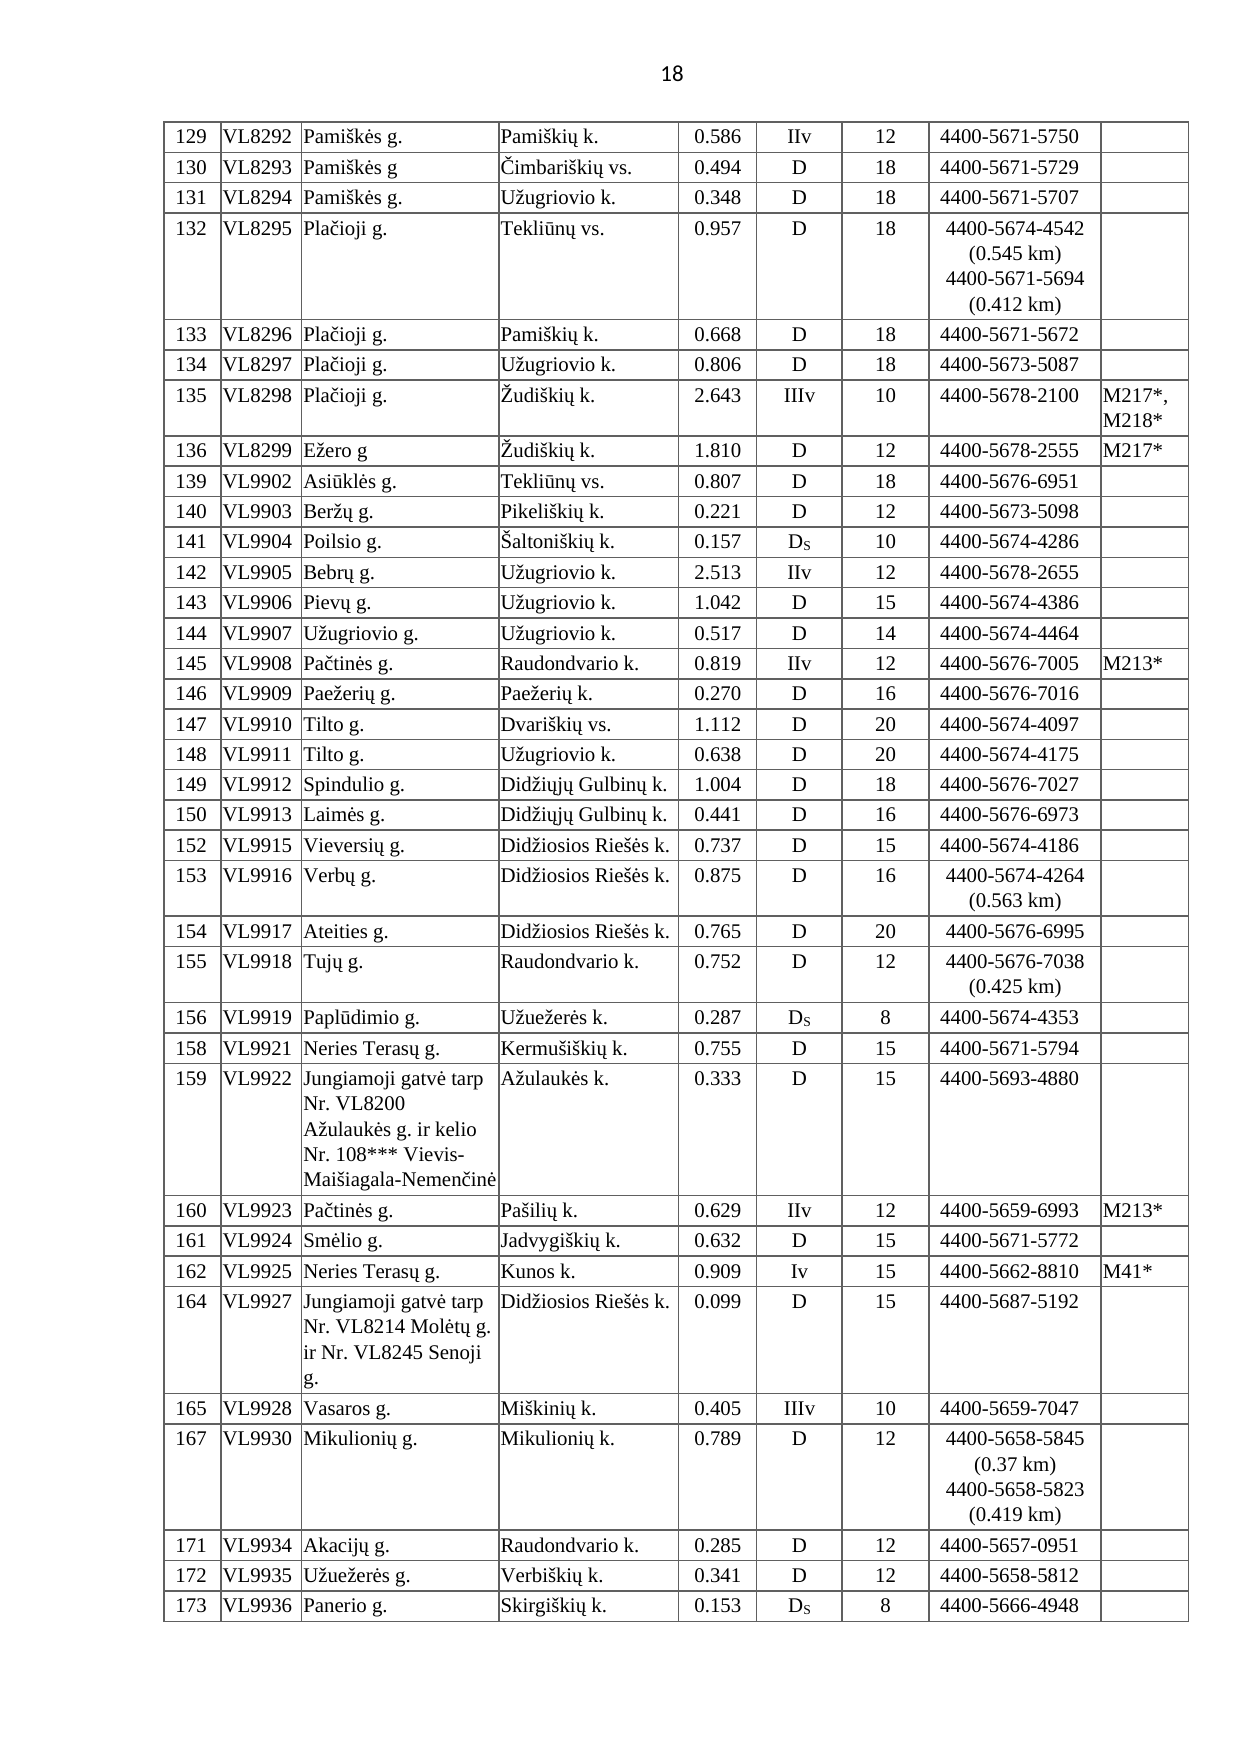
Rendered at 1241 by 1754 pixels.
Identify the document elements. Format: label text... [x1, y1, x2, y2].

table_cell VL9928 [222, 1394, 301, 1423]
table_cell 4400-5671-5707 [930, 183, 1100, 212]
table_cell Asiūklės g. [302, 467, 498, 496]
table_cell VL8297 [222, 351, 301, 379]
table_cell Paplūdimio g. [302, 1003, 498, 1032]
table_cell Užugriovio g. [302, 619, 498, 647]
table_cell 18 [843, 320, 928, 349]
table_cell VL8295 [222, 214, 301, 319]
table_cell IIv [757, 123, 841, 151]
table_cell 18 [843, 467, 928, 496]
table_cell Miškinių k. [500, 1394, 678, 1423]
table_cell 0.157 [679, 528, 756, 557]
table_cell Plačioji g. [302, 214, 498, 319]
table_cell Pašilių k. [500, 1196, 678, 1225]
table_cell [1102, 947, 1188, 1001]
table_cell [1102, 1394, 1188, 1423]
table_cell Vasaros g. [302, 1394, 498, 1423]
table_cell 159 [165, 1064, 220, 1195]
table_cell 15 [843, 1287, 928, 1392]
table_cell D [757, 740, 841, 769]
table_cell 12 [843, 947, 928, 1001]
table_cell 18 [843, 153, 928, 182]
table_cell D [757, 770, 841, 799]
table_cell 18 [843, 214, 928, 319]
table_cell D [757, 801, 841, 829]
table_cell 133 [165, 320, 220, 349]
table_cell 4400-5676-7027 [930, 770, 1100, 799]
table_cell IIIv [757, 381, 841, 435]
table_cell DS [757, 1592, 841, 1621]
table_cell 4400-5674-4186 [930, 831, 1100, 860]
table_cell 0.668 [679, 320, 756, 349]
table_cell 15 [843, 1227, 928, 1255]
table_cell 146 [165, 680, 220, 708]
table_cell 141 [165, 528, 220, 557]
table_cell Pikeliškių k. [500, 497, 678, 526]
table_cell 0.638 [679, 740, 756, 769]
table_cell VL9903 [222, 497, 301, 526]
table_cell 4400-5674-4464 [930, 619, 1100, 647]
table_cell 4400-5671-5672 [930, 320, 1100, 349]
table_cell Tekliūnų vs. [500, 214, 678, 319]
table_cell 1.112 [679, 710, 756, 738]
table_cell 0.348 [679, 183, 756, 212]
table_cell 12 [843, 558, 928, 587]
table_cell 0.806 [679, 351, 756, 379]
table_cell 0.819 [679, 649, 756, 678]
table_cell Iv [757, 1257, 841, 1286]
table_cell [1102, 467, 1188, 496]
table_cell Tilto g. [302, 710, 498, 738]
table_cell VL9915 [222, 831, 301, 860]
table_cell 12 [843, 1425, 928, 1529]
table_cell 4400-5671-5794 [930, 1034, 1100, 1062]
table_cell VL9904 [222, 528, 301, 557]
table_cell Jungiamoji gatvė tarp Nr. VL8200 Ažulaukės g. ir kelio Nr. 108*** Vievis-Maišiagala-Nemenčinė [302, 1064, 498, 1195]
table_cell 4400-5676-7016 [930, 680, 1100, 708]
table_cell VL9908 [222, 649, 301, 678]
table_cell VL9916 [222, 861, 301, 915]
table_cell D [757, 1227, 841, 1255]
table_cell [1102, 1425, 1188, 1529]
table_cell Čimbariškių vs. [500, 153, 678, 182]
table_cell 4400-5674-4264 (0.563 km) [930, 861, 1100, 915]
table_cell 4400-5666-4948 [930, 1592, 1100, 1621]
table_cell 0.285 [679, 1531, 756, 1560]
table_cell 12 [843, 1561, 928, 1590]
table_cell 14 [843, 619, 928, 647]
table_cell D [757, 710, 841, 738]
table_cell 15 [843, 831, 928, 860]
table_cell D [757, 680, 841, 708]
table_cell D [757, 947, 841, 1001]
table_cell [1102, 351, 1188, 379]
table_cell M41* [1102, 1257, 1188, 1286]
table_cell IIIv [757, 1394, 841, 1423]
table_cell D [757, 1425, 841, 1529]
table_cell 4400-5674-4286 [930, 528, 1100, 557]
table_cell 139 [165, 467, 220, 496]
table_cell 4400-5662-8810 [930, 1257, 1100, 1286]
table_cell D [757, 497, 841, 526]
table_cell Ateities g. [302, 917, 498, 946]
table_cell 20 [843, 710, 928, 738]
table_cell Bebrų g. [302, 558, 498, 587]
table_cell Užuežerės k. [500, 1003, 678, 1032]
table_cell [1102, 1592, 1188, 1621]
table_cell 142 [165, 558, 220, 587]
table_cell [1102, 619, 1188, 647]
table_cell [1102, 497, 1188, 526]
table_cell 0.755 [679, 1034, 756, 1062]
table_cell Pamiškės g. [302, 183, 498, 212]
table_cell M213* [1102, 649, 1188, 678]
table_cell Jungiamoji gatvė tarp Nr. VL8214 Molėtų g. ir Nr. VL8245 Senoji g. [302, 1287, 498, 1392]
table_cell 154 [165, 917, 220, 946]
table_cell Užugriovio k. [500, 183, 678, 212]
table_cell [1102, 1287, 1188, 1392]
table_cell 148 [165, 740, 220, 769]
table_cell 1.004 [679, 770, 756, 799]
table_cell VL9918 [222, 947, 301, 1001]
table_cell 16 [843, 680, 928, 708]
table_cell 155 [165, 947, 220, 1001]
table_cell 4400-5687-5192 [930, 1287, 1100, 1392]
table_cell 0.287 [679, 1003, 756, 1032]
table_cell VL9934 [222, 1531, 301, 1560]
table_cell D [757, 861, 841, 915]
table_cell IIv [757, 1196, 841, 1225]
table_cell 4400-5671-5750 [930, 123, 1100, 151]
table_cell VL9936 [222, 1592, 301, 1621]
table_cell 150 [165, 801, 220, 829]
table_cell 4400-5676-6951 [930, 467, 1100, 496]
table_cell Šaltoniškių k. [500, 528, 678, 557]
table_cell 15 [843, 1257, 928, 1286]
table_cell Mikulionių g. [302, 1425, 498, 1529]
table_cell Poilsio g. [302, 528, 498, 557]
table_cell Raudondvario k. [500, 947, 678, 1001]
table_cell 10 [843, 1394, 928, 1423]
table_cell 156 [165, 1003, 220, 1032]
table_cell 4400-5678-2100 [930, 381, 1100, 435]
table_cell D [757, 1531, 841, 1560]
table_cell VL9923 [222, 1196, 301, 1225]
table_cell 12 [843, 123, 928, 151]
table_cell 152 [165, 831, 220, 860]
table_cell 140 [165, 497, 220, 526]
table_cell VL9906 [222, 588, 301, 617]
table_cell D [757, 1034, 841, 1062]
table_cell 4400-5676-7038 (0.425 km) [930, 947, 1100, 1001]
table_cell D [757, 183, 841, 212]
table_cell Raudondvario k. [500, 649, 678, 678]
table_cell Pačtinės g. [302, 1196, 498, 1225]
table_cell 0.737 [679, 831, 756, 860]
table_cell Laimės g. [302, 801, 498, 829]
table_cell Paežerių k. [500, 680, 678, 708]
table_cell 18 [843, 770, 928, 799]
table_cell 8 [843, 1003, 928, 1032]
table_cell 160 [165, 1196, 220, 1225]
table_cell 0.875 [679, 861, 756, 915]
table_cell 0.494 [679, 153, 756, 182]
table_cell 0.341 [679, 1561, 756, 1590]
table_cell D [757, 320, 841, 349]
table_cell 0.517 [679, 619, 756, 647]
table_cell [1102, 528, 1188, 557]
table_cell Ežero g [302, 437, 498, 465]
table_cell VL8299 [222, 437, 301, 465]
table_cell 4400-5678-2655 [930, 558, 1100, 587]
table_cell 161 [165, 1227, 220, 1255]
table_cell Jadvygiškių k. [500, 1227, 678, 1255]
table_cell 0.909 [679, 1257, 756, 1286]
table_cell Pamiškės g [302, 153, 498, 182]
table_cell Akacijų g. [302, 1531, 498, 1560]
table_cell Pamiškės g. [302, 123, 498, 151]
table_cell D [757, 1561, 841, 1590]
table_cell VL9930 [222, 1425, 301, 1529]
table_cell 4400-5674-4097 [930, 710, 1100, 738]
table_cell 4400-5659-7047 [930, 1394, 1100, 1423]
table_cell 0.586 [679, 123, 756, 151]
table_cell 10 [843, 381, 928, 435]
table_cell Užugriovio k. [500, 588, 678, 617]
table_cell Smėlio g. [302, 1227, 498, 1255]
table_cell 4400-5676-7005 [930, 649, 1100, 678]
table_cell [1102, 588, 1188, 617]
table_cell 18 [843, 183, 928, 212]
table_cell VL8293 [222, 153, 301, 182]
table_cell Žudiškių k. [500, 437, 678, 465]
table_cell 4400-5671-5772 [930, 1227, 1100, 1255]
table_cell 4400-5671-5729 [930, 153, 1100, 182]
table_cell 130 [165, 153, 220, 182]
table_cell [1102, 770, 1188, 799]
table_cell [1102, 831, 1188, 860]
table_cell [1102, 861, 1188, 915]
table_cell [1102, 917, 1188, 946]
table_cell Didžiųjų Gulbinų k. [500, 801, 678, 829]
table_cell D [757, 351, 841, 379]
table_cell 4400-5659-6993 [930, 1196, 1100, 1225]
table_cell Didžiosios Riešės k. [500, 1287, 678, 1392]
table_cell 12 [843, 649, 928, 678]
table_cell Tujų g. [302, 947, 498, 1001]
table_cell 12 [843, 1196, 928, 1225]
table_cell [1102, 1227, 1188, 1255]
table_cell 4400-5676-6973 [930, 801, 1100, 829]
table_cell 20 [843, 740, 928, 769]
table_cell VL9935 [222, 1561, 301, 1590]
table_cell Užugriovio k. [500, 619, 678, 647]
table_cell Didžiosios Riešės k. [500, 917, 678, 946]
table_cell [1102, 558, 1188, 587]
table_cell Neries Terasų g. [302, 1034, 498, 1062]
table_cell Dvariškių vs. [500, 710, 678, 738]
table_cell 0.765 [679, 917, 756, 946]
table_cell [1102, 1561, 1188, 1590]
table_cell 153 [165, 861, 220, 915]
table_cell [1102, 1003, 1188, 1032]
table_cell 12 [843, 497, 928, 526]
table_cell 4400-5658-5812 [930, 1561, 1100, 1590]
table_cell 8 [843, 1592, 928, 1621]
table_cell VL9905 [222, 558, 301, 587]
table_cell Spindulio g. [302, 770, 498, 799]
table_cell Skirgiškių k. [500, 1592, 678, 1621]
table_cell Beržų g. [302, 497, 498, 526]
table_cell [1102, 1531, 1188, 1560]
table_cell VL9912 [222, 770, 301, 799]
table_cell 144 [165, 619, 220, 647]
table_cell D [757, 619, 841, 647]
table_cell IIv [757, 558, 841, 587]
table_cell 20 [843, 917, 928, 946]
table_cell 165 [165, 1394, 220, 1423]
table_cell Mikulionių k. [500, 1425, 678, 1529]
table_cell 149 [165, 770, 220, 799]
table_cell 16 [843, 801, 928, 829]
table_cell Paežerių g. [302, 680, 498, 708]
table_cell 4400-5678-2555 [930, 437, 1100, 465]
table_cell VL9911 [222, 740, 301, 769]
table_cell VL9917 [222, 917, 301, 946]
table_cell Užugriovio k. [500, 351, 678, 379]
table_cell Ažulaukės k. [500, 1064, 678, 1195]
table_cell M213* [1102, 1196, 1188, 1225]
table_cell DS [757, 528, 841, 557]
table_cell VL9902 [222, 467, 301, 496]
table_cell D [757, 917, 841, 946]
table_cell 0.153 [679, 1592, 756, 1621]
table_cell 0.441 [679, 801, 756, 829]
table_cell 2.513 [679, 558, 756, 587]
table_cell VL8298 [222, 381, 301, 435]
table_cell Panerio g. [302, 1592, 498, 1621]
table_cell 18 [843, 351, 928, 379]
table_cell Neries Terasų g. [302, 1257, 498, 1286]
table_cell Verbų g. [302, 861, 498, 915]
table_cell 0.957 [679, 214, 756, 319]
table_cell 4400-5673-5098 [930, 497, 1100, 526]
table_cell D [757, 214, 841, 319]
table_cell 16 [843, 861, 928, 915]
table_cell Tilto g. [302, 740, 498, 769]
table_cell [1102, 740, 1188, 769]
table_cell 0.333 [679, 1064, 756, 1195]
table_cell 136 [165, 437, 220, 465]
table_cell Didžiosios Riešės k. [500, 861, 678, 915]
table_cell VL9925 [222, 1257, 301, 1286]
table_cell VL8292 [222, 123, 301, 151]
table_cell Užugriovio k. [500, 558, 678, 587]
table_cell 4400-5658-5845 (0.37 km) 4400-5658-5823 (0.419 km) [930, 1425, 1100, 1529]
table_cell 4400-5673-5087 [930, 351, 1100, 379]
table_cell D [757, 153, 841, 182]
table_cell 143 [165, 588, 220, 617]
table_cell D [757, 437, 841, 465]
table_cell 134 [165, 351, 220, 379]
table_cell 145 [165, 649, 220, 678]
table_cell Kunos k. [500, 1257, 678, 1286]
table_cell Plačioji g. [302, 320, 498, 349]
table_cell Pačtinės g. [302, 649, 498, 678]
table_cell Tekliūnų vs. [500, 467, 678, 496]
table_cell 4400-5674-4353 [930, 1003, 1100, 1032]
table_cell 0.629 [679, 1196, 756, 1225]
table_cell VL9924 [222, 1227, 301, 1255]
table_cell 10 [843, 528, 928, 557]
table_cell D [757, 1287, 841, 1392]
table_cell [1102, 710, 1188, 738]
table_cell [1102, 1034, 1188, 1062]
table_cell 12 [843, 437, 928, 465]
table_cell 4400-5676-6995 [930, 917, 1100, 946]
table_cell 0.752 [679, 947, 756, 1001]
table_cell 129 [165, 123, 220, 151]
table_cell 0.221 [679, 497, 756, 526]
table_cell [1102, 680, 1188, 708]
table_cell [1102, 1064, 1188, 1195]
table_cell 4400-5693-4880 [930, 1064, 1100, 1195]
table_cell Užuežerės g. [302, 1561, 498, 1590]
table_cell Didžiosios Riešės k. [500, 831, 678, 860]
table_cell [1102, 153, 1188, 182]
table_cell VL8296 [222, 320, 301, 349]
table_cell 173 [165, 1592, 220, 1621]
table_cell 132 [165, 214, 220, 319]
table_cell VL9922 [222, 1064, 301, 1195]
table_cell Kermušiškių k. [500, 1034, 678, 1062]
table_cell M217*, M218* [1102, 381, 1188, 435]
table_cell [1102, 801, 1188, 829]
table_cell DS [757, 1003, 841, 1032]
table_cell 4400-5657-0951 [930, 1531, 1100, 1560]
table_cell Pamiškių k. [500, 123, 678, 151]
table_cell 15 [843, 1034, 928, 1062]
table_cell VL8294 [222, 183, 301, 212]
table_cell 164 [165, 1287, 220, 1392]
table_cell 12 [843, 1531, 928, 1560]
table_cell Pievų g. [302, 588, 498, 617]
table_cell 131 [165, 183, 220, 212]
table_cell 2.643 [679, 381, 756, 435]
table_cell 4400-5674-4386 [930, 588, 1100, 617]
table_cell 15 [843, 1064, 928, 1195]
table_cell 162 [165, 1257, 220, 1286]
table_cell 171 [165, 1531, 220, 1560]
table_cell [1102, 123, 1188, 151]
table_cell 0.632 [679, 1227, 756, 1255]
table_cell 167 [165, 1425, 220, 1529]
table_cell VL9909 [222, 680, 301, 708]
table_cell VL9919 [222, 1003, 301, 1032]
table_cell D [757, 1064, 841, 1195]
table_cell Pamiškių k. [500, 320, 678, 349]
table_cell Užugriovio k. [500, 740, 678, 769]
table_cell 0.789 [679, 1425, 756, 1529]
table_cell 1.042 [679, 588, 756, 617]
table_cell 172 [165, 1561, 220, 1590]
table_cell [1102, 320, 1188, 349]
table_cell [1102, 183, 1188, 212]
table_cell Plačioji g. [302, 381, 498, 435]
table_cell 15 [843, 588, 928, 617]
table_cell IIv [757, 649, 841, 678]
table_cell D [757, 831, 841, 860]
table_cell Žudiškių k. [500, 381, 678, 435]
table_cell 4400-5674-4542 (0.545 km) 4400-5671-5694 (0.412 km) [930, 214, 1100, 319]
table_cell Raudondvario k. [500, 1531, 678, 1560]
table_cell 0.405 [679, 1394, 756, 1423]
table_cell 0.807 [679, 467, 756, 496]
table_cell Verbiškių k. [500, 1561, 678, 1590]
table_cell VL9910 [222, 710, 301, 738]
table_cell M217* [1102, 437, 1188, 465]
table_cell 0.270 [679, 680, 756, 708]
table_cell 158 [165, 1034, 220, 1062]
table_cell Didžiųjų Gulbinų k. [500, 770, 678, 799]
table_cell VL9927 [222, 1287, 301, 1392]
table_cell 1.810 [679, 437, 756, 465]
table_cell VL9907 [222, 619, 301, 647]
table_cell Plačioji g. [302, 351, 498, 379]
table_cell 0.099 [679, 1287, 756, 1392]
table_cell VL9921 [222, 1034, 301, 1062]
table_cell D [757, 467, 841, 496]
table_cell D [757, 588, 841, 617]
table_cell 135 [165, 381, 220, 435]
table_cell [1102, 214, 1188, 319]
table_cell 147 [165, 710, 220, 738]
table_cell VL9913 [222, 801, 301, 829]
table_cell Vieversių g. [302, 831, 498, 860]
table_cell 4400-5674-4175 [930, 740, 1100, 769]
